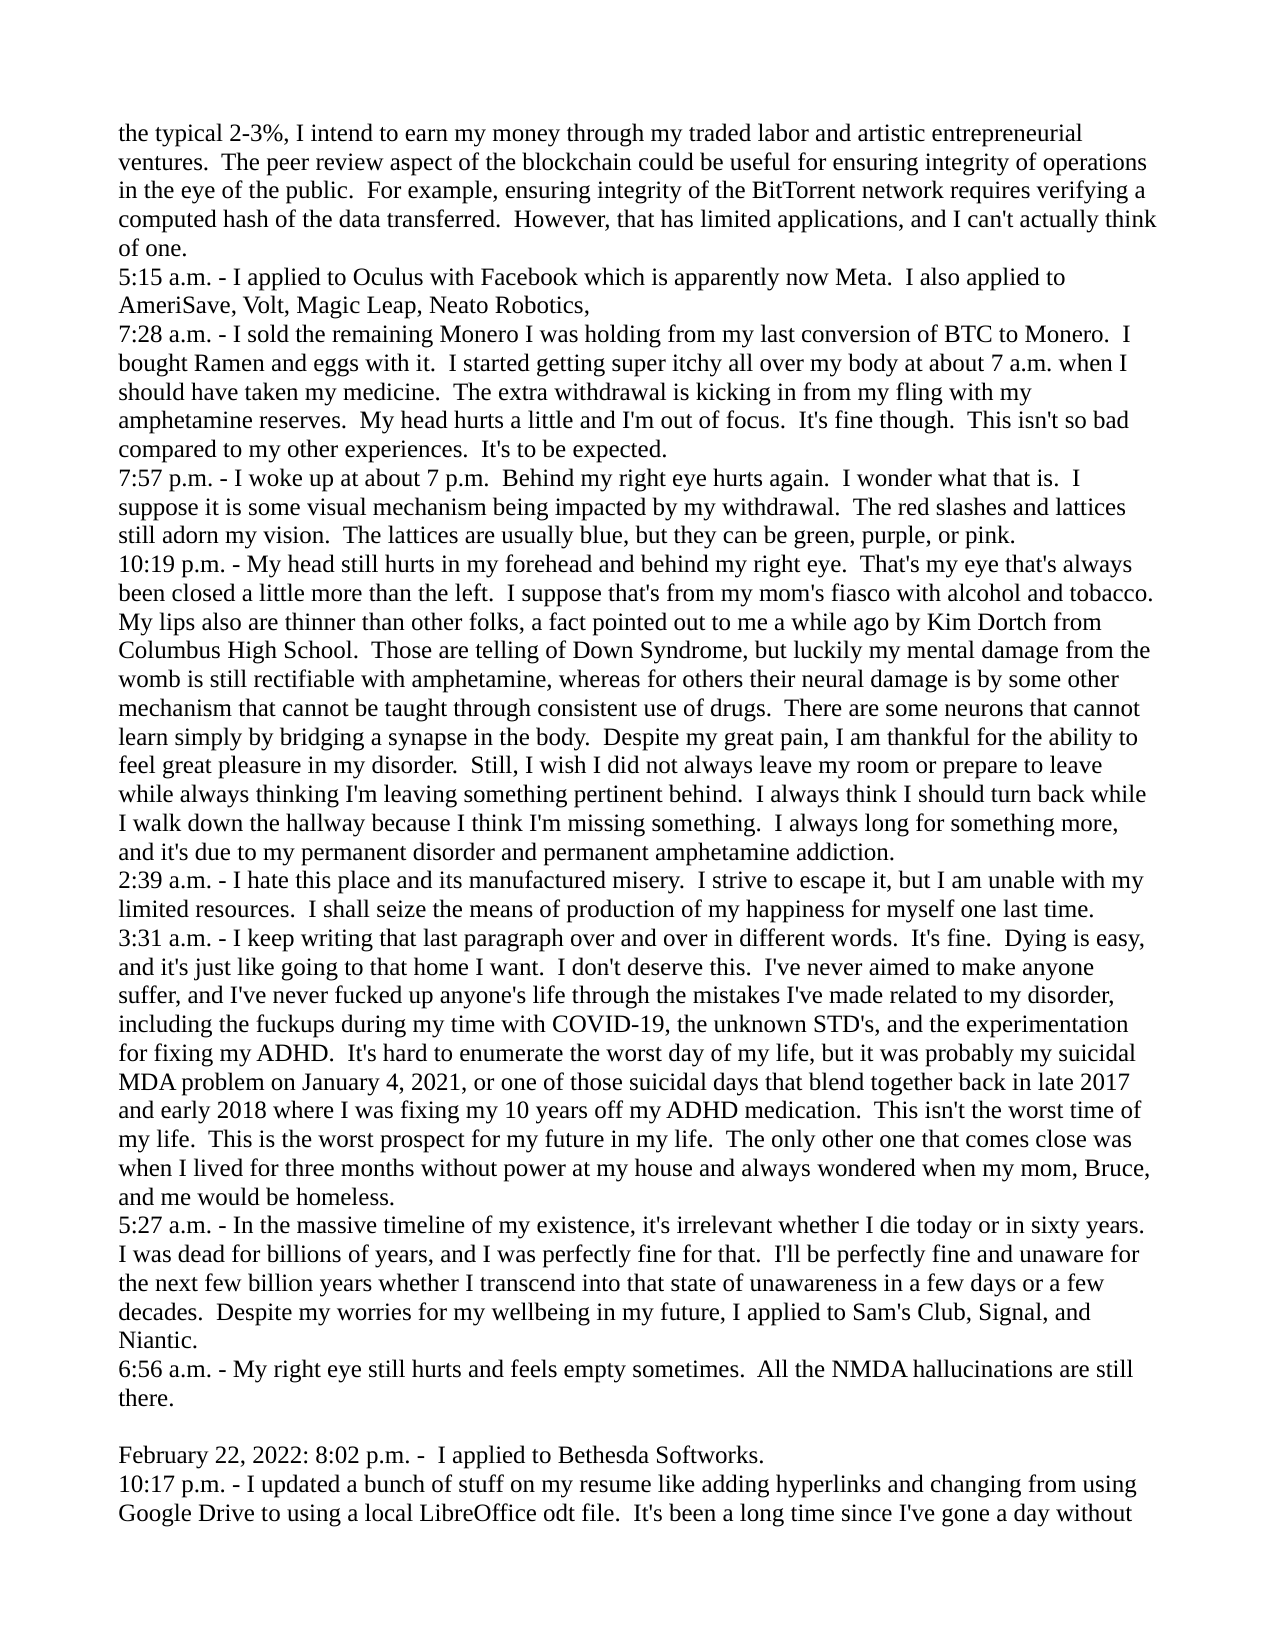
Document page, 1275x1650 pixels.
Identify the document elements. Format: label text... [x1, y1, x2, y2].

text 7:28 a.m. - I sold the remaining Monero I was holding from my last conversion of BTC to Monero. I bought Ramen and eggs with it. I started getting super itchy all over my body at about 7 a.m. when I should have taken my medicine. The extra withdrawal is kicking in from my fling with my amphetamine reserves. My head hurts a little and I'm out of focus. It's fine though. This isn't so bad compared to my other experiences. It's to be expected. [118, 319, 1157, 463]
text February 22, 2022: 8:02 p.m. - I applied to Bethesda Softworks. [118, 1441, 1157, 1469]
text 10:17 p.m. - I updated a bunch of stuff on my resume like adding hyperlinks and changing from using Google Drive to using a local LibreOffice odt file. It's been a long time since I've gone a day without [118, 1469, 1157, 1527]
text 2:39 a.m. - I hate this place and its manufactured misery. I strive to escape it, but I am unable with my limited resources. I shall seize the means of production of my happiness for myself one last time. [118, 866, 1157, 923]
text 3:31 a.m. - I keep writing that last paragraph over and over in different words. It's fine. Dying is easy, and it's just like going to that home I want. I don't deserve this. I've never aimed to make anyone suffer, and I've never fucked up anyone's life through the mistakes I've made related to my disorder, including the fuckups during my time with COVID-19, the unknown STD's, and the experimentation for fixing my ADHD. It's hard to enumerate the worst day of my life, but it was probably my suicidal MDA problem on January 4, 2021, or one of those suicidal days that blend together back in late 2017 and early 2018 where I was fixing my 10 years off my ADHD medication. This isn't the worst time of my life. This is the worst prospect for my future in my life. The only other one that comes close was when I lived for three months without power at my house and always wondered when my mom, Bruce, and me would be homeless. [118, 923, 1157, 1211]
text 5:15 a.m. - I applied to Oculus with Facebook which is apparently now Meta. I also applied to AmeriSave, Volt, Magic Leap, Neato Robotics, [118, 262, 1157, 319]
text 5:27 a.m. - In the massive timeline of my existence, it's irrelevant whether I die today or in sixty years. I was dead for billions of years, and I was perfectly fine for that. I'll be perfectly fine and unaware for the next few billion years whether I transcend into that state of unawareness in a few days or a few decades. Despite my worries for my wellbeing in my future, I applied to Sam's Club, Signal, and Niantic. [118, 1211, 1157, 1354]
text the typical 2-3%, I intend to earn my money through my traded labor and artistic entrepreneurial ventures. The peer review aspect of the blockchain could be useful for ensuring integrity of operations in the eye of the public. For example, ensuring integrity of the BitTorrent network requires verifying a computed hash of the data transferred. However, that has limited applications, and I can't actually think of one. [118, 118, 1157, 262]
text 6:56 a.m. - My right eye still hurts and feels empty sometimes. All the NMDA hallucinations are still there. [118, 1354, 1157, 1412]
text 7:57 p.m. - I woke up at about 7 p.m. Behind my right eye hurts again. I wonder what that is. I suppose it is some visual mechanism being impacted by my withdrawal. The red slashes and lattices still adorn my vision. The lattices are usually blue, but they can be green, purple, or pink. [118, 463, 1157, 549]
text 10:19 p.m. - My head still hurts in my forehead and behind my right eye. That's my eye that's always been closed a little more than the left. I suppose that's from my mom's fiasco with alcohol and tobacco. My lips also are thinner than other folks, a fact pointed out to me a while ago by Kim Dortch from Columbus High School. Those are telling of Down Syndrome, but luckily my mental damage from the womb is still rectifiable with amphetamine, whereas for others their neural damage is by some other mechanism that cannot be taught through consistent use of drugs. There are some neurons that cannot learn simply by bridging a synapse in the body. Despite my great pain, I am thankful for the ability to feel great pleasure in my disorder. Still, I wish I did not always leave my room or prepare to leave while always thinking I'm leaving something pertinent behind. I always think I should turn back while I walk down the hallway because I think I'm missing something. I always long for something more, and it's due to my permanent disorder and permanent amphetamine addiction. [118, 549, 1157, 866]
